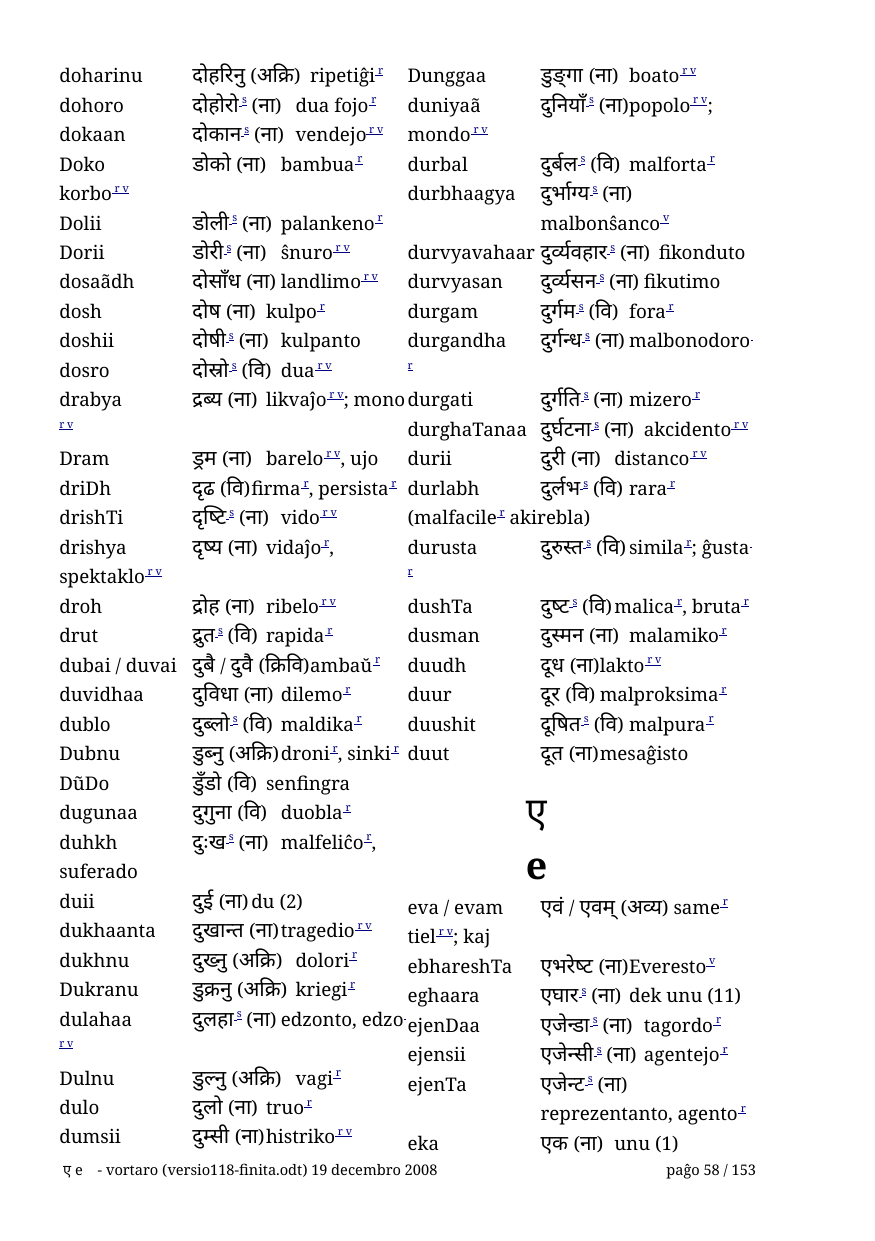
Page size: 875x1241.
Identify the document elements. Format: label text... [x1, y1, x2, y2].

text duii दुई (ना) du (2) [59, 884, 407, 914]
text doshii दोषी s (ना) kulpanto [59, 324, 407, 354]
text eka एक (ना) unu (1) [407, 1126, 756, 1156]
text durbhaagya दुर्भाग्य s (ना) malbonŝanco v [407, 177, 756, 236]
text driDh दृढ (वि) firma r, persista r [59, 472, 407, 501]
text dumsii दुम्सी (ना) histriko r v [59, 1120, 407, 1150]
text ebhareshTa एभरेष्ट (ना) Everesto v [407, 949, 756, 979]
text dushTa दुष्ट s (वि) malica r, bruta r [407, 590, 756, 619]
text drut द्रुत s (वि) rapida r [59, 619, 407, 649]
text dulo दुलो (ना) truo r [59, 1091, 407, 1120]
text dubai / duvai दुबै / दुवै (क्रिवि) ambaŭ r [59, 649, 407, 678]
text durgandha दुर्गन्ध s (ना) malbonodoro r [407, 324, 756, 383]
text dohoro दोहोरो s (ना) dua fojo r [59, 88, 407, 118]
text duhkh दुःख s (ना) malfeliĉo r, suferado [59, 826, 407, 884]
text Dunggaa डुङ्गा (ना) boato r v [407, 59, 756, 88]
text Doko डोको (ना) bambua r korbo r v [59, 147, 407, 206]
text ejenDaa एजेन्डा s (ना) tagordo r [407, 1008, 756, 1038]
text dugunaa दुगुना (वि) duobla r [59, 796, 407, 826]
text ejensii एजेन्सी s (ना) agentejo r [407, 1038, 756, 1067]
text duushit दूषित s (वि) malpura r [407, 708, 756, 737]
text Dorii डोरी s (ना) ŝnuro r v [59, 236, 407, 265]
text drishya दृष्य (ना) vidaĵo r, spektaklo r v [59, 531, 407, 590]
text Dulnu डुल्नु (अक्रि) vagi r [59, 1061, 407, 1091]
text dukhaanta दुखान्त (ना) tragedio r v [59, 914, 407, 943]
text durghaTanaa दुर्घटना s (ना) akcidento r v [407, 413, 756, 442]
text eva / evam एवं / एवम् (अव्य) same r tiel r v; kaj [407, 891, 756, 949]
text droh द्रोह (ना) ribelo r v [59, 590, 407, 619]
text Dolii डोली s (ना) palankeno r [59, 206, 407, 236]
text eghaara एघार s (ना) dek unu (11) [407, 979, 756, 1008]
text dublo दुब्लो s (वि) maldika r [59, 708, 407, 737]
text dulahaa दुलहा s (ना) edzonto, edzo r v [59, 1002, 407, 1061]
text doharinu दोहरिनु (अक्रि) ripetiĝi r [59, 59, 407, 88]
text DũDo डुँडो (वि) senfingra [59, 767, 407, 796]
text duniyaã दुनियाँ s (ना) popolo r v; mondo r v [407, 88, 756, 147]
text durusta दुरुस्त s (वि) simila r; ĝusta r [407, 531, 756, 590]
text drabya द्रब्य (ना) likvaĵo r v; mono r v [59, 383, 407, 442]
text durgam दुर्गम s (वि) fora r [407, 295, 756, 324]
text duut दूत (ना) mesaĝisto [407, 737, 756, 767]
text dosro दोस्रो s (वि) dua r v [59, 354, 407, 383]
text durvyavahaar दुर्व्यवहार s (ना) fikonduto [407, 236, 756, 265]
text drishTi दृष्टि s (ना) vido r v [59, 501, 407, 531]
text dusman दुस्मन (ना) malamiko r [407, 619, 756, 649]
subtitle ए e [407, 784, 756, 891]
text dosh दोष (ना) kulpo r [59, 295, 407, 324]
text Dubnu डुब्नु (अक्रि) droni r, sinki r [59, 737, 407, 767]
text duudh दूध (ना) lakto r v [407, 649, 756, 678]
text duur दूर (वि) malproksima r [407, 678, 756, 708]
text duvidhaa दुविधा (ना) dilemo r [59, 678, 407, 708]
text durbal दुर्बल s (वि) malforta r [407, 147, 756, 177]
text Dram ड्रम (ना) barelo r v, ujo [59, 442, 407, 472]
text dosaãdh दोसाँध (ना) landlimo r v [59, 265, 407, 295]
text dokaan दोकान s (ना) vendejo r v [59, 118, 407, 147]
text durgati दुर्गति s (ना) mizero r [407, 383, 756, 413]
text ejenTa एजेन्ट s (ना) reprezentanto, agento r [407, 1067, 756, 1126]
text durlabh दुर्लभ s (वि) rara r (malfacile r akirebla) [407, 472, 756, 531]
text durii दुरी (ना) distanco r v [407, 442, 756, 472]
text dukhnu दुख्‍नु (अक्रि) dolori r [59, 943, 407, 973]
text durvyasan दुर्व्यसन s (ना) fikutimo [407, 265, 756, 295]
text Dukranu डुक्रनु (अक्रि) kriegi r [59, 973, 407, 1002]
